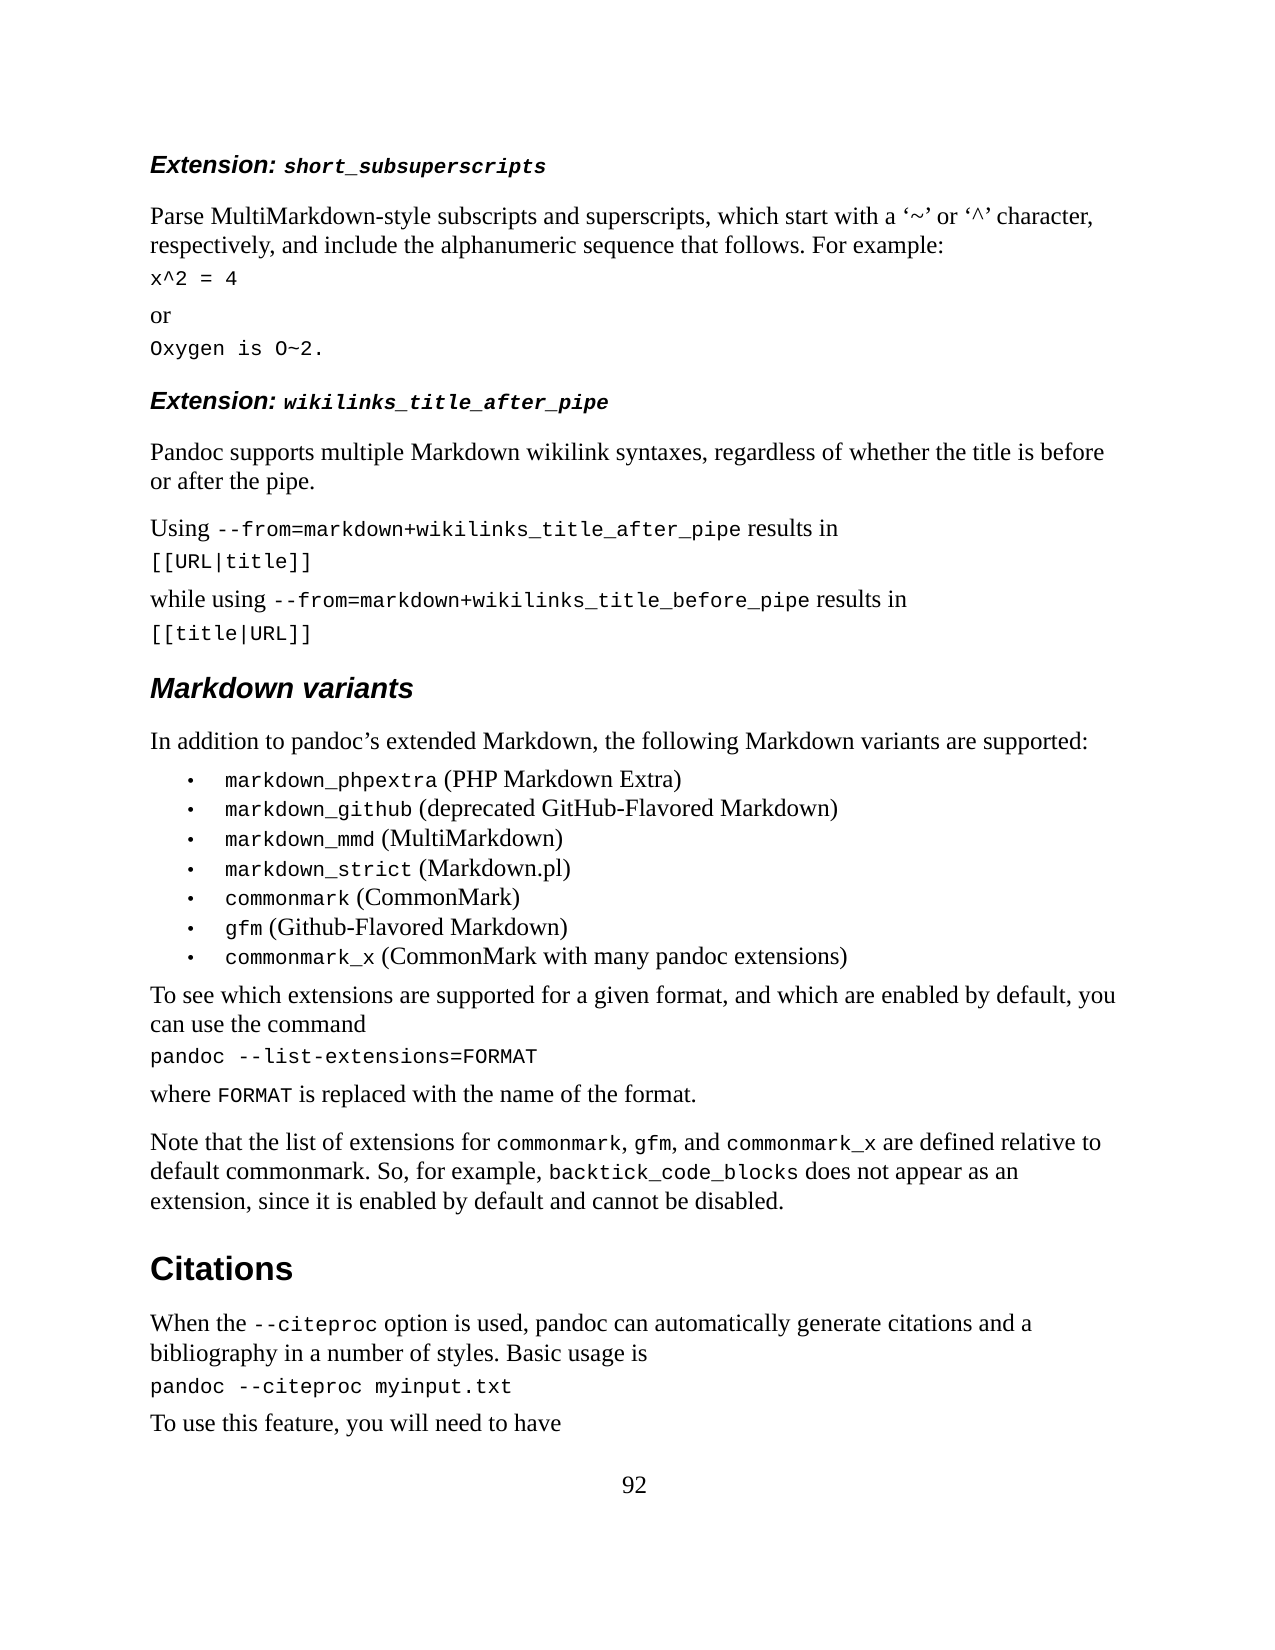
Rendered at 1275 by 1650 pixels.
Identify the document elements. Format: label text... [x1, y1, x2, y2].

text pandoc --citeproc myinput.txt [150, 1376, 1125, 1399]
text pandoc --list-extensions=FORMAT [150, 1046, 1125, 1070]
text [[title|URL]] [150, 623, 1125, 646]
text or [150, 300, 1125, 329]
subtitle Citations [150, 1248, 1125, 1287]
text where FORMAT is replaced with the name of the format. [150, 1079, 1125, 1109]
text To see which extensions are supported for a given format, and which are enabled by default, you can use the command [150, 980, 1125, 1037]
subtitle Extension: wikilinks_title_after_pipe [150, 386, 1125, 416]
subtitle Markdown variants [150, 671, 1125, 705]
list markdown_github (deprecated GitHub-Flavored Markdown) [187, 793, 1125, 823]
text When the --citeproc option is used, pandoc can automatically generate citations and a bibliography in a number of styles. Basic usage is [150, 1308, 1125, 1367]
list gfm (Github-Flavored Markdown) [187, 912, 1125, 941]
text [[URL|title]] [150, 551, 1125, 575]
text In addition to pandoc’s extended Markdown, the following Markdown variants are supported: [150, 726, 1125, 755]
list markdown_mmd (MultiMarkdown) [187, 823, 1125, 853]
list commonmark (CommonMark) [187, 882, 1125, 912]
text Parse MultiMarkdown-style subscripts and superscripts, which start with a ‘~’ or ‘^’ character, respectively, and include the alphanumeric sequence that follows. For example: [150, 201, 1125, 258]
text Note that the list of extensions for commonmark, gfm, and commonmark_x are defined relative to default commonmark. So, for example, backtick_code_blocks does not appear as an extension, since it is enabled by default and cannot be disabled. [150, 1127, 1125, 1214]
text while using --from=markdown+wikilinks_title_before_pipe results in [150, 584, 1125, 614]
text Using --from=markdown+wikilinks_title_after_pipe results in [150, 513, 1125, 542]
text Pandoc supports multiple Markdown wikilink syntaxes, regardless of whether the title is before or after the pipe. [150, 437, 1125, 495]
text Oxygen is O~2. [150, 338, 1125, 361]
text To use this feature, you will need to have [150, 1408, 1125, 1437]
list commonmark_x (CommonMark with many pandoc extensions) [187, 941, 1125, 971]
text x^2 = 4 [150, 267, 1125, 291]
list markdown_phpextra (PHP Markdown Extra) [187, 764, 1125, 793]
subtitle Extension: short_subsuperscripts [150, 150, 1125, 179]
list markdown_strict (Markdown.pl) [187, 853, 1125, 882]
